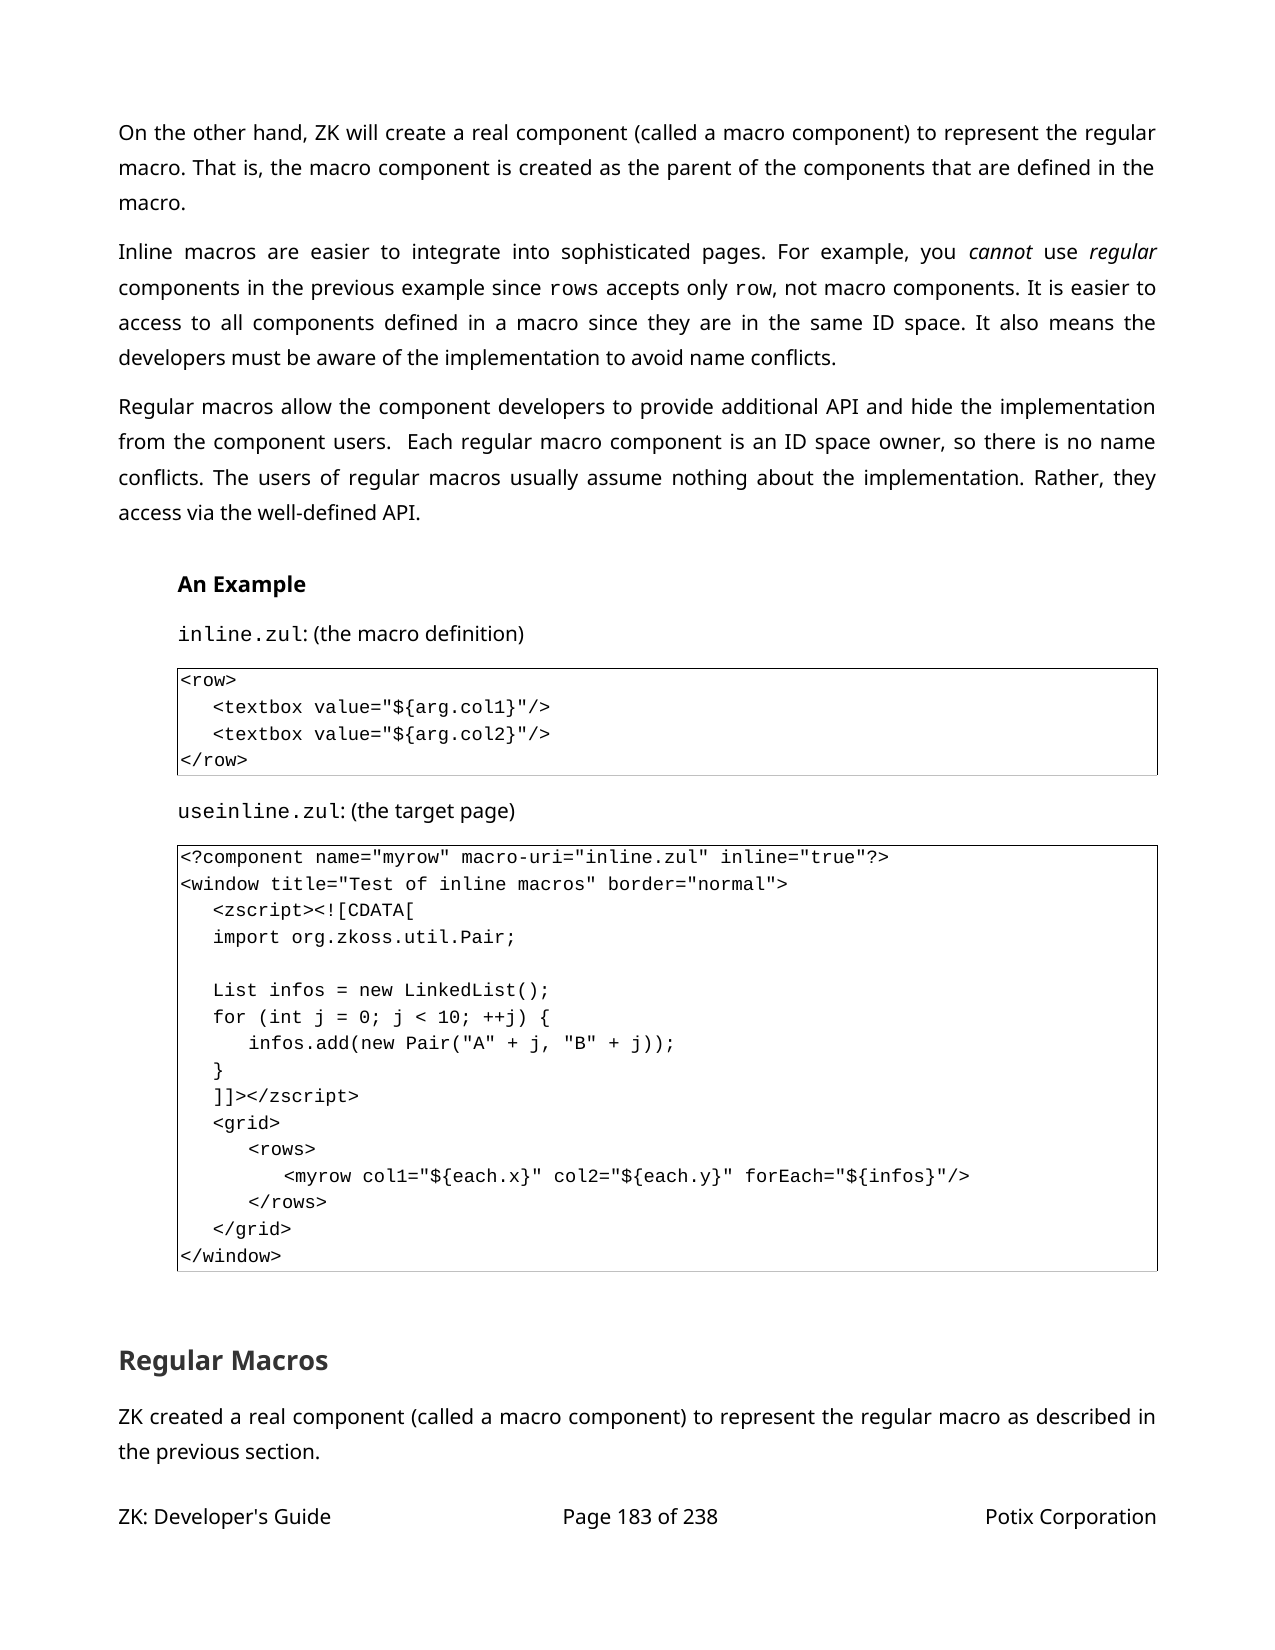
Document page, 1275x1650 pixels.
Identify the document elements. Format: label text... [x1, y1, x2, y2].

text useinline.zul: (the target page) [177, 796, 1157, 824]
text On the other hand, ZK will create a real component (called a macro component) to represent the regular macro. That is, the macro component is created as the parent of the components that are defined in the macro. [118, 118, 1157, 217]
text <?component name="myrow" macro-uri="inline.zul" inline="true"?> <window title="Test of inline macros" border="normal"> <zscript><![CDATA[ import org.zkoss.util.Pair; List infos = new LinkedList(); for (int j = 0; j < 10; ++j) { infos.add(new Pair("A" + j, "B" + j)); } ]]></zscript> <grid> <rows> <myrow col1="${each.x}" col2="${each.y}" forEach="${infos}"/> </rows> </grid> </window> [178, 846, 1157, 1271]
text ZK created a real component (called a macro component) to represent the regular macro as described in the previous section. [118, 1402, 1157, 1466]
text <row> <textbox value="${arg.col1}"/> <textbox value="${arg.col2}"/> </row> [178, 669, 1157, 775]
text Inline macros are easier to integrate into sophisticated pages. For example, you cannot use regular components in the previous example since rows accepts only row, not macro components. It is easier to access to all components defined in a macro since they are in the same ID space. It also means the developers must be aware of the implementation to avoid name conflicts. [118, 237, 1157, 372]
subtitle Regular Macros [118, 1342, 1157, 1378]
subtitle An Example [177, 568, 1157, 598]
text inline.zul: (the macro definition) [177, 619, 1157, 648]
text Regular macros allow the component developers to provide additional API and hide the implementation from the component users. Each regular macro component is an ID space owner, so there is no name conflicts. The users of regular macros usually assume nothing about the implementation. Rather, they access via the well-defined API. [118, 392, 1157, 526]
